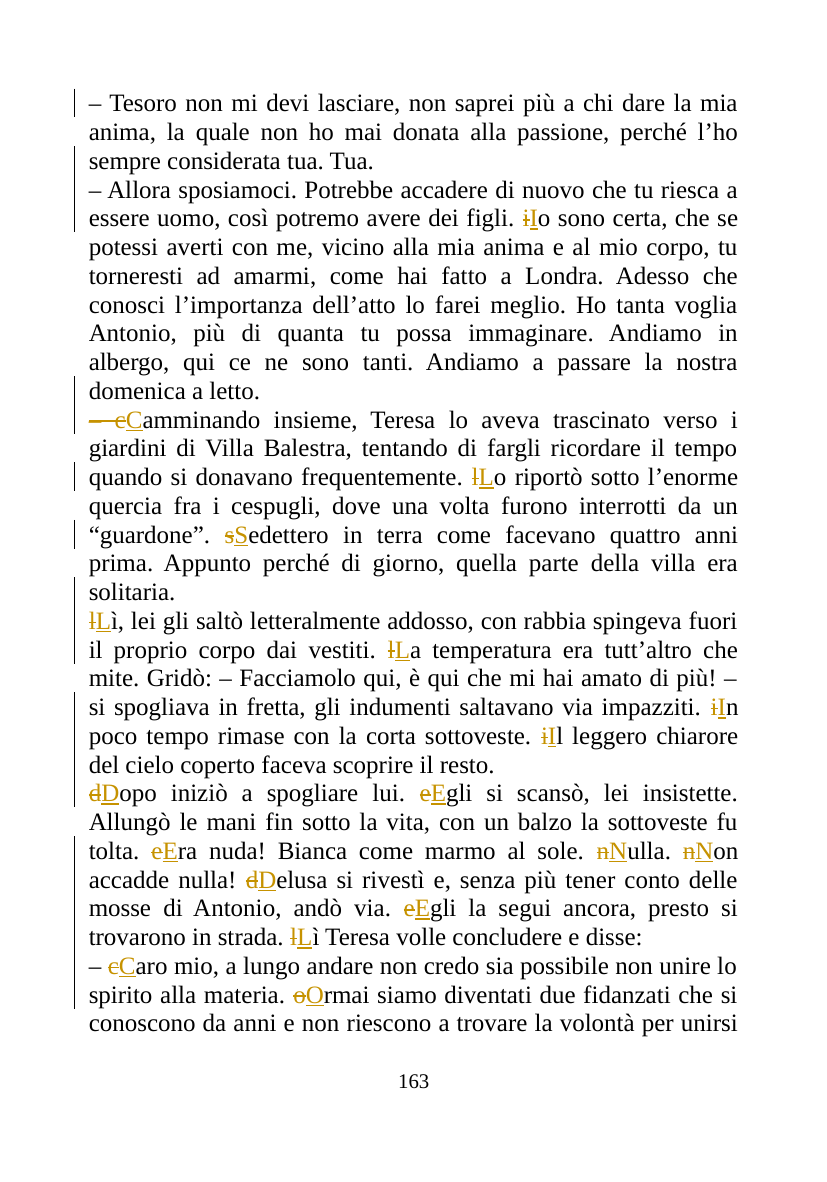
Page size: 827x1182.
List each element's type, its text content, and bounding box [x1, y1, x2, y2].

list Lì, lei gli saltò letteralmente addosso, con rabbia spingeva fuori il proprio corpo dai vestiti. La temperatura era tutt’altro che mite. Gridò: – Facciamolo qui, è qui che mi hai amato di più! – si spogliava in fretta, gli indumenti saltavano via impazziti. In poco tempo rimase con la corta sottoveste. Il leggero chiarore del cielo coperto faceva scoprire il resto. [88, 606, 738, 778]
list – Tesoro non mi devi lasciare, non saprei più a chi dare la mia anima, la quale non ho mai donata alla passione, perché l’ho sempre considerata tua. Tua. [88, 88, 738, 175]
list Camminando insieme, Teresa lo aveva trascinato verso i giardini di Villa Balestra, tentando di fargli ricordare il tempo quando si donavano frequentemente. Lo riportò sotto l’enorme quercia fra i cespugli, dove una volta furono interrotti da un “guardone”. Sedettero in terra come facevano quattro anni prima. Appunto perché di giorno, quella parte della villa era solitaria. [88, 405, 738, 606]
list – Allora sposiamoci. Potrebbe accadere di nuovo che tu riesca a essere uomo, così potremo avere dei figli. Io sono certa, che se potessi averti con me, vicino alla mia anima e al mio corpo, tu torneresti ad amarmi, come hai fatto a Londra. Adesso che conosci l’importanza dell’atto lo farei meglio. Ho tanta voglia Antonio, più di quanta tu possa immaginare. Andiamo in albergo, qui ce ne sono tanti. Andiamo a passare la nostra domenica a letto. [88, 175, 738, 405]
list – Caro mio, a lungo andare non credo sia possibile non unire lo spirito alla materia. Ormai siamo diventati due fidanzati che si conoscono da anni e non riescono a trovare la volontà per unirsi [88, 951, 738, 1037]
list Dopo iniziò a spogliare lui. Egli si scansò, lei insistette. Allungò le mani fin sotto la vita, con un balzo la sottoveste fu tolta. Era nuda! Bianca come marmo al sole. Nulla. Non accadde nulla! Delusa si rivestì e, senza più tener conto delle mosse di Antonio, andò via. Egli la segui ancora, presto si trovarono in strada. Lì Teresa volle concludere e disse: [88, 778, 738, 951]
